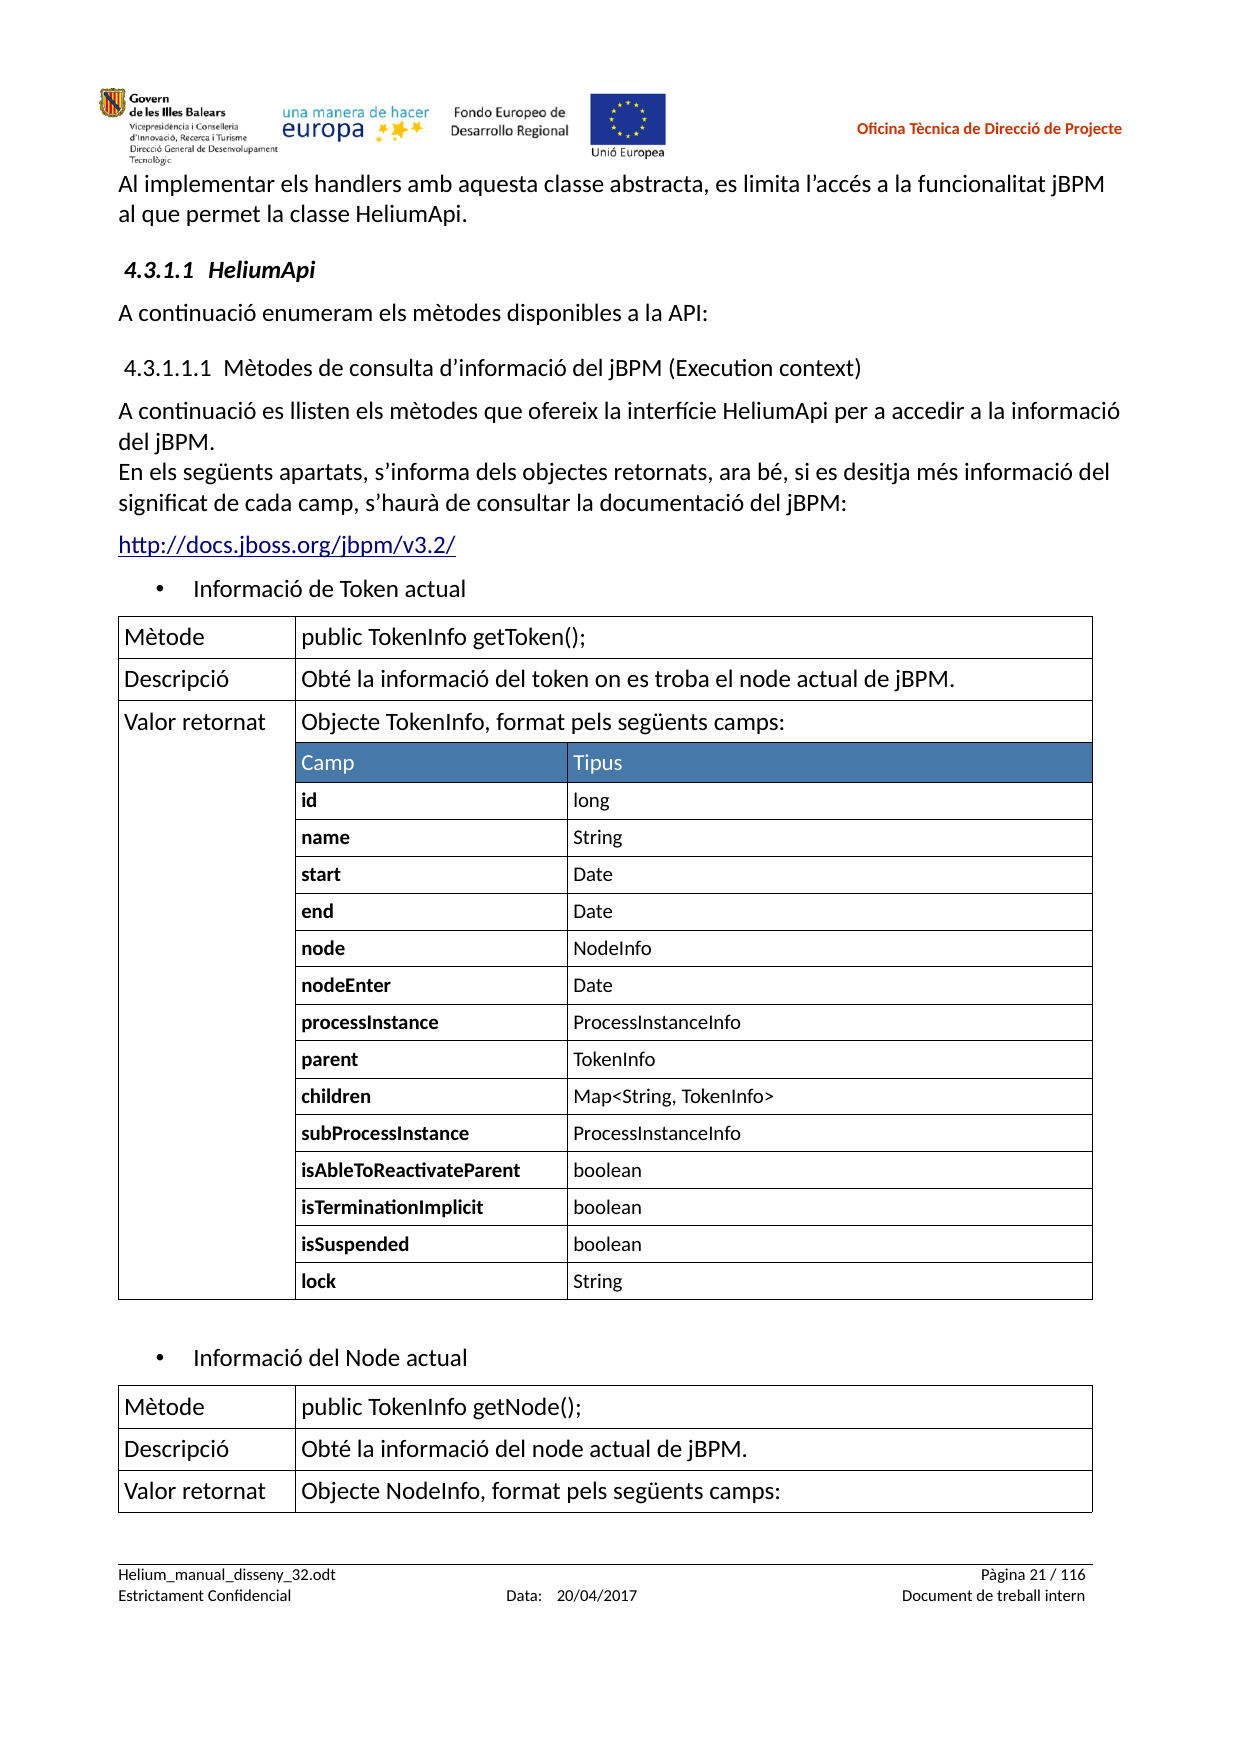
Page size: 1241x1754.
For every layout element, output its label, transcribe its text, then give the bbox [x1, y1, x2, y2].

table_cell Date [568, 894, 1092, 929]
table_cell Obté la informació del node actual de jBPM. [296, 1429, 1092, 1469]
table_cell long [568, 783, 1092, 818]
table_cell Objecte TokenInfo, format pels següents camps: [296, 701, 1092, 742]
table_cell end [296, 894, 567, 929]
table_cell String [568, 820, 1092, 856]
table_cell Valor retornat [119, 701, 295, 1299]
table_cell children [296, 1079, 567, 1114]
table_cell Obté la informació del token on es troba el node actual de jBPM. [296, 659, 1092, 700]
table_cell Camp [296, 743, 567, 782]
text Al implementar els handlers amb aquesta classe abstracta, es limita l’accés a la funcionalitat jBPM al que permet la classe HeliumApi. [118, 168, 1122, 229]
table_header Mètode [119, 1386, 295, 1427]
table_cell Descripció [119, 1429, 295, 1469]
table_cell Date [568, 857, 1092, 892]
table_cell node [296, 931, 567, 966]
picture [99, 87, 668, 166]
text A continuació enumeram els mètodes disponibles a la API: [118, 297, 1122, 327]
table_cell String [568, 1263, 1092, 1299]
table_cell Date [568, 967, 1092, 1003]
list Informació de Token actual [156, 573, 1122, 603]
table_cell Tipus [568, 743, 1092, 782]
table_cell NodeInfo [568, 931, 1092, 966]
table_cell boolean [568, 1226, 1092, 1262]
text http://docs.jboss.org/jbpm/v3.2/ [118, 530, 1122, 560]
table_cell Valor retornat [119, 1471, 295, 1512]
table_cell parent [296, 1041, 567, 1077]
table_cell start [296, 857, 567, 892]
table_cell subProcessInstance [296, 1115, 567, 1151]
table_header public TokenInfo getToken(); [296, 617, 1092, 658]
list Informació del Node actual [156, 1342, 1122, 1373]
table_cell boolean [568, 1189, 1092, 1225]
table_cell Map<String, TokenInfo> [568, 1079, 1092, 1114]
table_cell boolean [568, 1152, 1092, 1188]
table_header public TokenInfo getNode(); [296, 1386, 1092, 1427]
table_cell ProcessInstanceInfo [568, 1005, 1092, 1040]
table_cell Objecte NodeInfo, format pels següents camps: [296, 1471, 1092, 1512]
table_cell isSuspended [296, 1226, 567, 1262]
table_cell id [296, 783, 567, 818]
table_cell isAbleToReactivateParent [296, 1152, 567, 1188]
subtitle HeliumApi [118, 254, 1122, 284]
table_cell nodeEnter [296, 967, 567, 1003]
subtitle Mètodes de consulta d’informació del jBPM (Execution context) [118, 352, 1122, 383]
table_cell Descripció [119, 659, 295, 700]
table_cell lock [296, 1263, 567, 1299]
text A continuació es llisten els mètodes que ofereix la interfície HeliumApi per a accedir a la informació del jBPM. En els següents apartats, s’informa dels objectes retornats, ara bé, si es desitja més informació del significat de cada camp, s’haurà de consultar la documentació del jBPM: [118, 395, 1122, 517]
table_cell isTerminationImplicit [296, 1189, 567, 1225]
table_cell TokenInfo [568, 1041, 1092, 1077]
table_cell processInstance [296, 1005, 567, 1040]
table_cell name [296, 820, 567, 856]
table_cell ProcessInstanceInfo [568, 1115, 1092, 1151]
table_header Mètode [119, 617, 295, 658]
